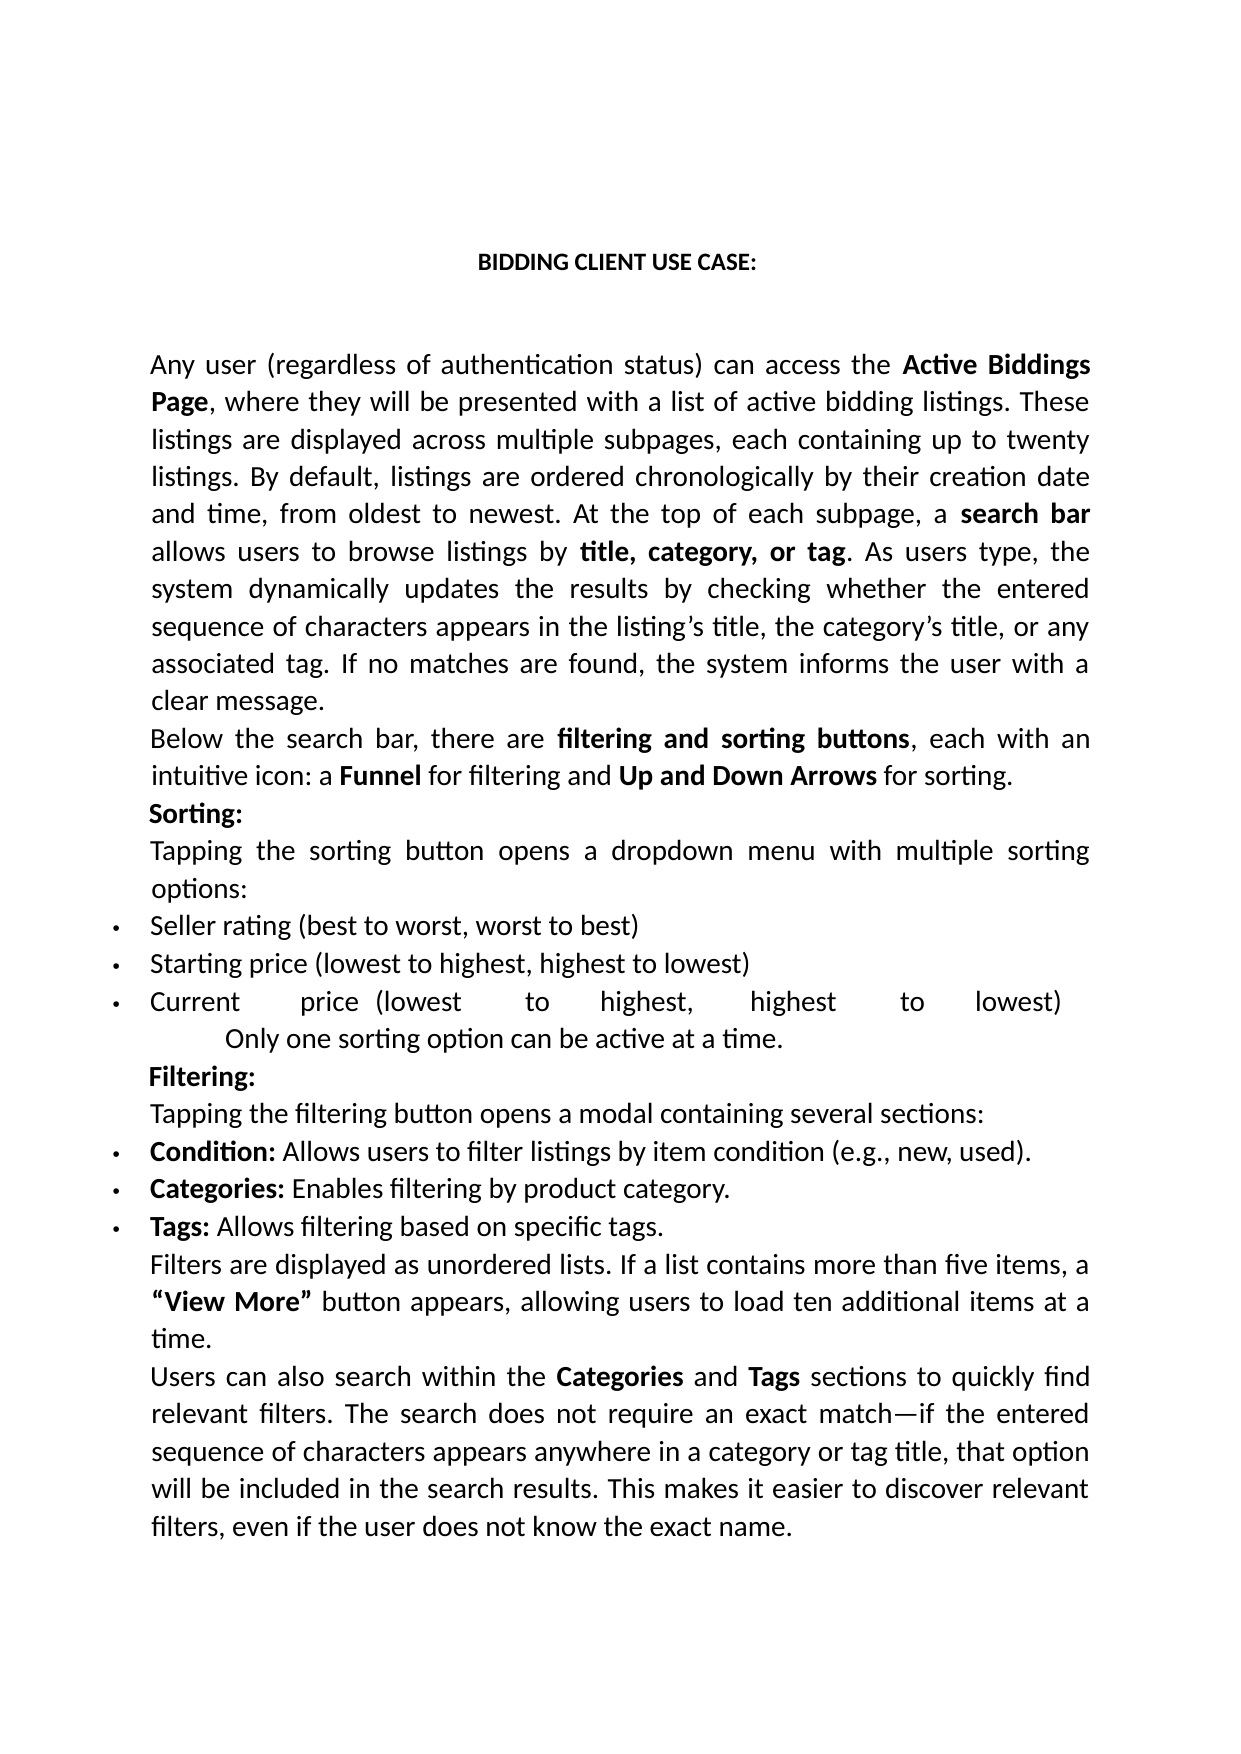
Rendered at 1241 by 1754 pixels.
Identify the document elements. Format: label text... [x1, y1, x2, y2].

list Condition: Allows users to filter listings by item condition (e.g., new, used). [112, 1133, 1091, 1168]
text Any user (regardless of authentication status) can access the Active Biddings Page, where they will be presented with a list of active bidding listings. These listings are displayed across multiple subpages, each containing up to twenty listings. By default, listings are ordered chronologically by their creation date and time, from oldest to newest. At the top of each subpage, a search bar allows users to browse listings by title, category, or tag. As users type, the system dynamically updates the results by checking whether the entered sequence of characters appears in the listing’s title, the category’s title, or any associated tag. If no matches are found, the system informs the user with a clear message. [150, 346, 1091, 718]
text Tapping the sorting button opens a dropdown menu with multiple sorting options: [150, 832, 1091, 906]
list Current price (lowest to highest, highest to lowest) [112, 983, 1091, 1018]
text Sorting: [148, 795, 1091, 831]
text Below the search bar, there are filtering and sorting buttons, each with an intuitive icon: a Funnel for filtering and Up and Down Arrows for sorting. [150, 720, 1091, 793]
text Filtering: [148, 1058, 1091, 1093]
text Tapping the filtering button opens a modal containing several sections: [150, 1095, 1091, 1131]
list Starting price (lowest to highest, highest to lowest) [112, 945, 1091, 981]
text Only one sorting option can be active at a time. [225, 1020, 1091, 1056]
list Tags: Allows filtering based on specific tags. [112, 1208, 1091, 1244]
list Seller rating (best to worst, worst to best) [112, 907, 1091, 943]
list Categories: Enables filtering by product category. [112, 1171, 1091, 1206]
text BIDDING CLIENT USE CASE: [150, 246, 1090, 276]
text Filters are displayed as unordered lists. If a list contains more than five items, a “View More” button appears, allowing users to load ten additional items at a time. [150, 1246, 1091, 1356]
text Users can also search within the Categories and Tags sections to quickly find relevant filters. The search does not require an exact match—if the entered sequence of characters appears anywhere in a category or tag title, that option will be included in the search results. This makes it easier to discover relevant filters, even if the user does not know the exact name. [150, 1358, 1091, 1543]
